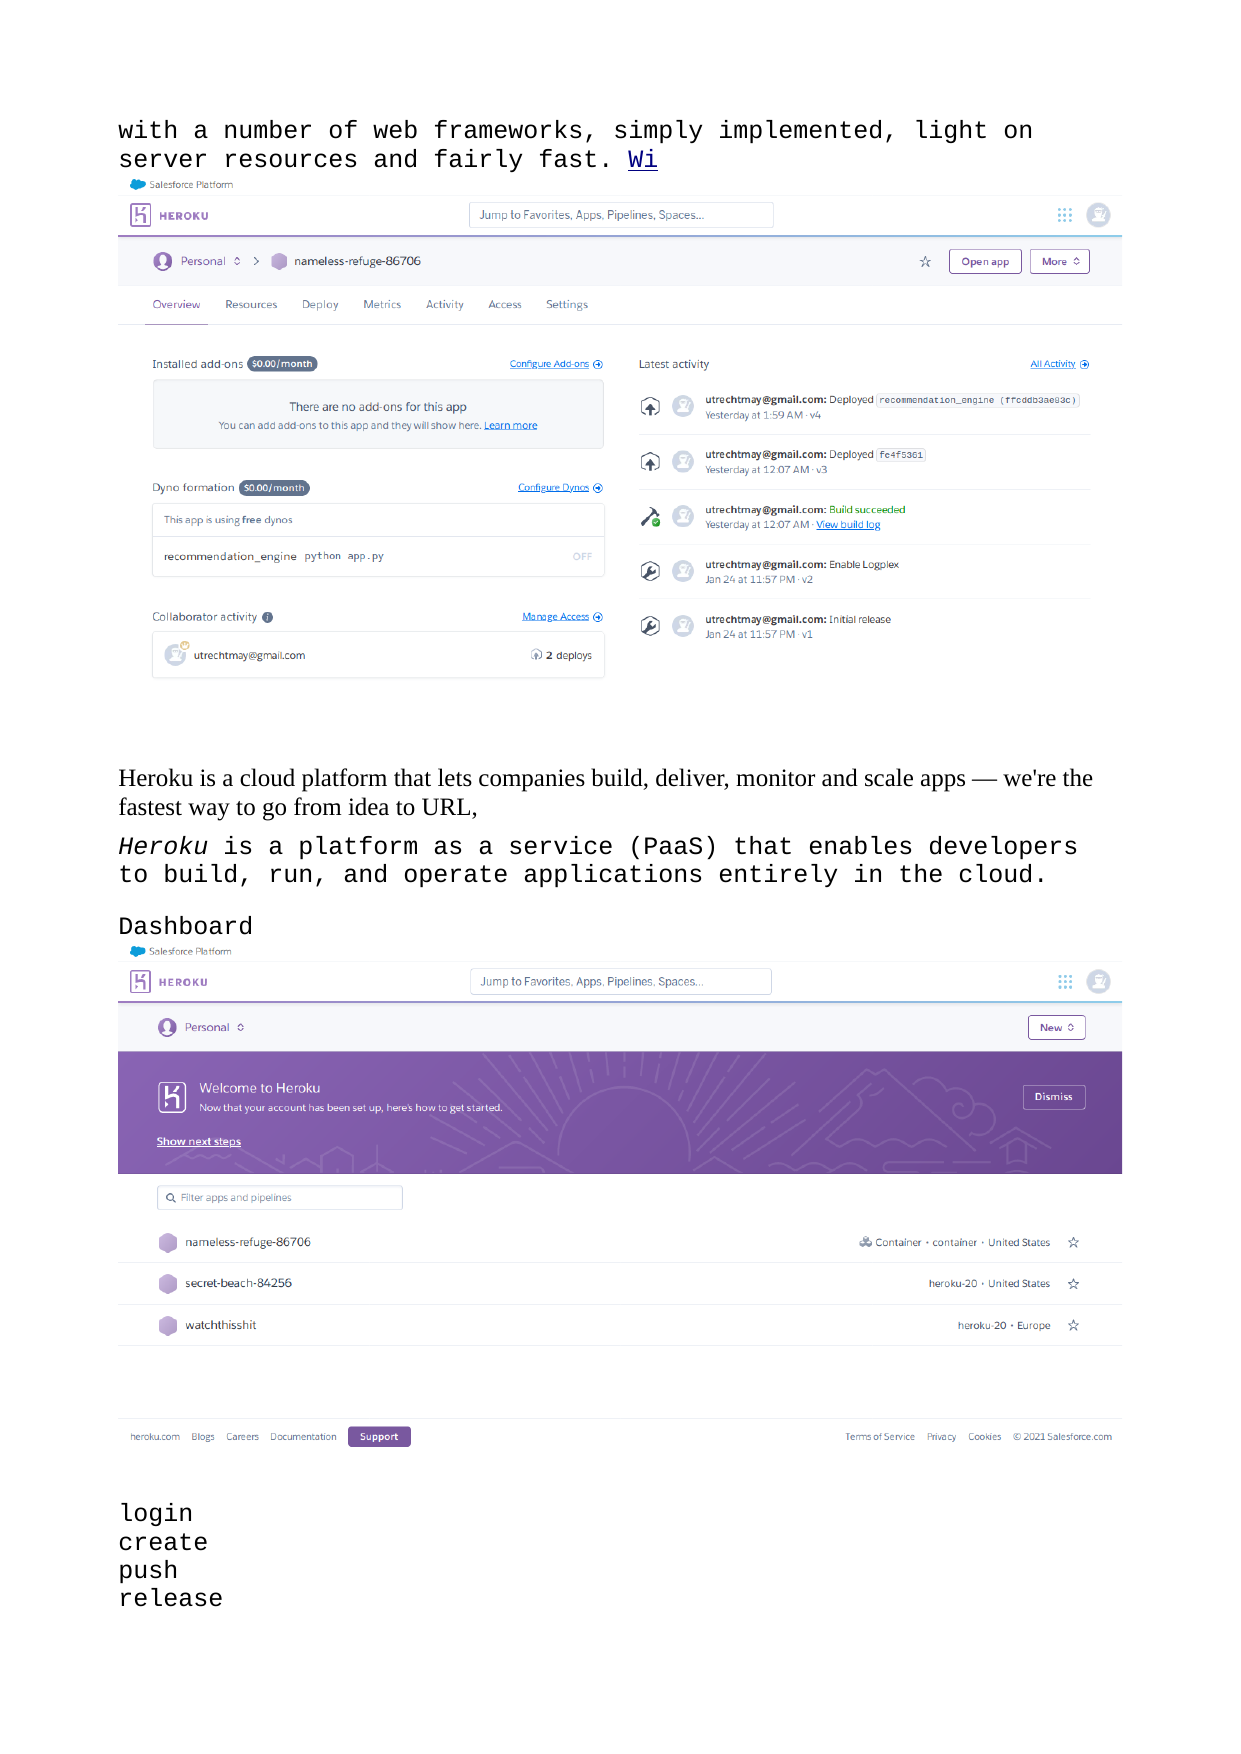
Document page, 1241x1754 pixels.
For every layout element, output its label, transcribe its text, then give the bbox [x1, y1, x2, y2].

text Heroku is a platform as a service (PaaS) that enables developers to build, run, and operate applications entirely in the cloud. [118, 833, 1122, 890]
text Dashboard [118, 914, 1122, 942]
subtitle Heroku is a cloud platform that lets companies build, deliver, monitor and scale apps — we're the fastest way to go from idea to URL, [118, 763, 1122, 821]
text release [118, 1586, 1122, 1614]
picture [118, 174, 1123, 692]
text push [118, 1558, 1122, 1586]
text login [118, 1501, 1122, 1529]
picture [118, 942, 1123, 1454]
text create [118, 1529, 1122, 1558]
text with a number of web frameworks, simply implemented, light on server resources and fairly fast. Wi [118, 118, 1122, 174]
